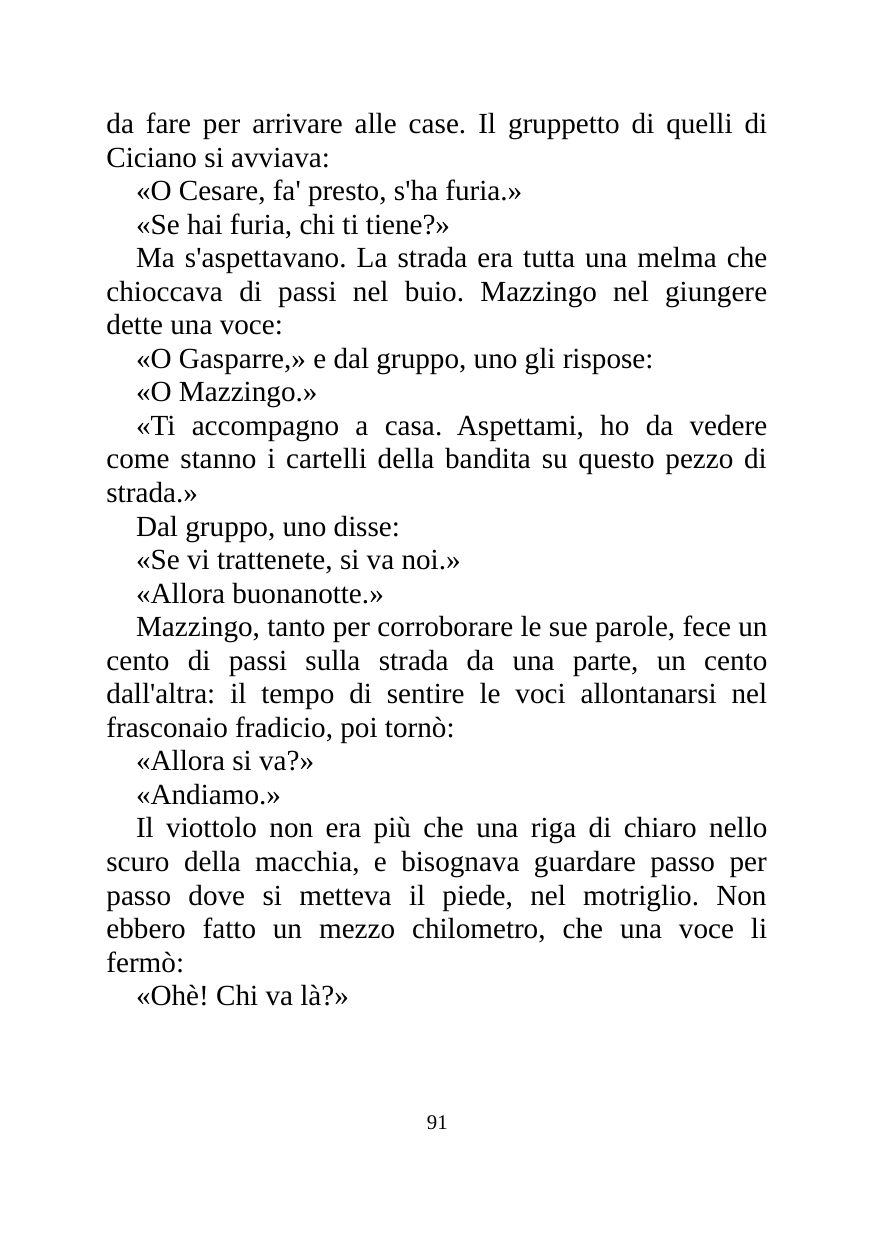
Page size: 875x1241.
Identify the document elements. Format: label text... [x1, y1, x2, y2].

text Dal gruppo, uno disse: [106, 509, 768, 542]
text Mazzingo, tanto per corroborare le sue parole, fece un cento di passi sulla strada da una parte, un cento dall'altra: il tempo di sentire le voci allontanarsi nel frasconaio fradicio, poi tornò: [106, 609, 768, 743]
text «O Cesare, fa' presto, s'ha furia.» [106, 173, 768, 207]
text «O Gasparre,» e dal gruppo, uno gli rispose: [106, 341, 768, 374]
text «Allora buonanotte.» [106, 576, 768, 609]
text «Se hai furia, chi ti tiene?» [106, 207, 768, 240]
text «Ohè! Chi va là?» [106, 978, 768, 1012]
text «Allora si va?» [106, 743, 768, 777]
text «Se vi trattenete, si va noi.» [106, 542, 768, 576]
text Ma s'aspettavano. La strada era tutta una melma che chioccava di passi nel buio. Mazzingo nel giungere dette una voce: [106, 240, 768, 341]
text «Andiamo.» [106, 777, 768, 811]
text «Ti accompagno a casa. Aspettami, ho da vedere come stanno i cartelli della bandita su questo pezzo di strada.» [106, 408, 768, 509]
text «O Mazzingo.» [106, 374, 768, 408]
text Il viottolo non era più che una riga di chiaro nello scuro della macchia, e bisognava guardare passo per passo dove si metteva il piede, nel motriglio. Non ebbero fatto un mezzo chilometro, che una voce li fermò: [106, 811, 768, 978]
text da fare per arrivare alle case. Il gruppetto di quelli di Ciciano si avviava: [106, 106, 768, 173]
